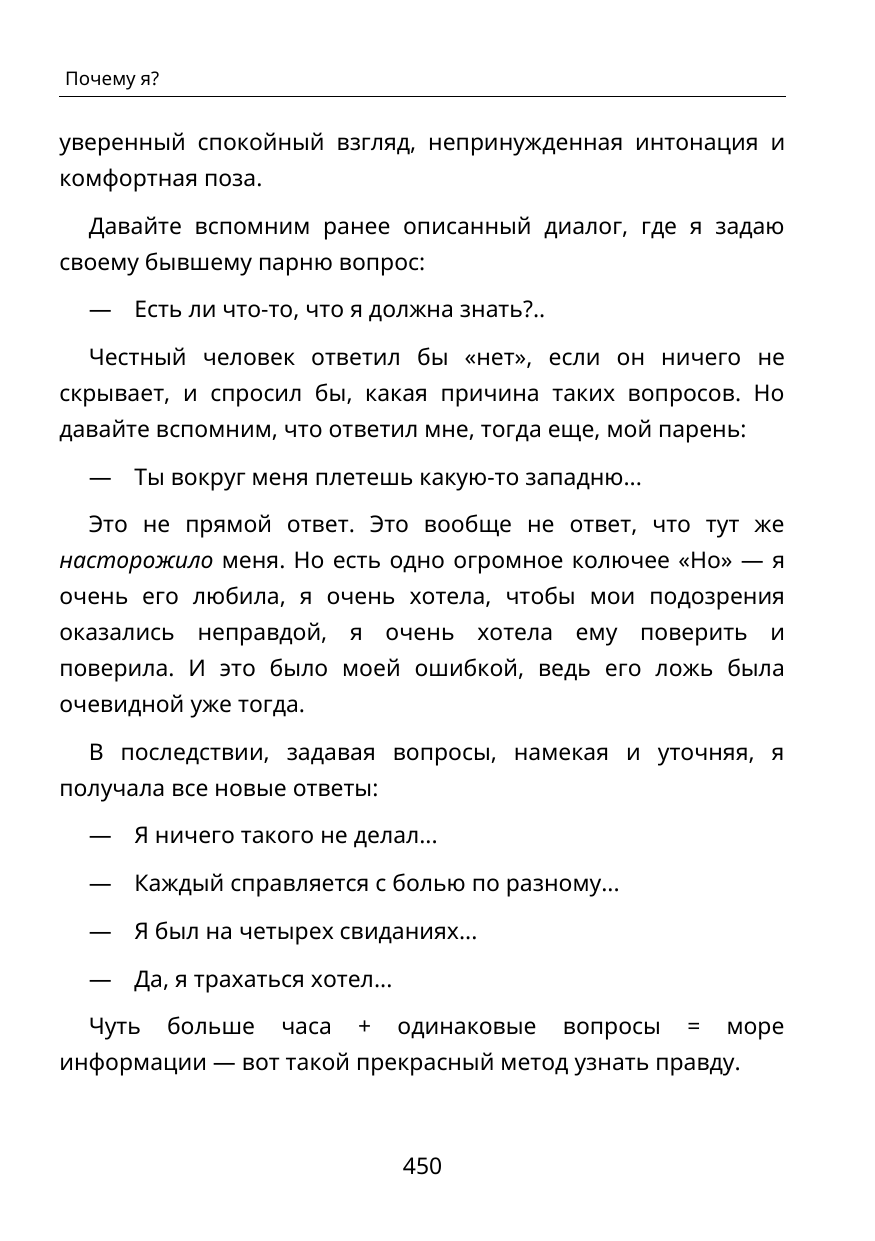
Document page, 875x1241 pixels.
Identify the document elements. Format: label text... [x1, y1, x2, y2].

list Да, я трахаться хотел... [59, 962, 786, 994]
text В последствии, задавая вопросы, намекая и уточняя, я получала все новые ответы: [59, 736, 786, 803]
list Ты вокруг меня плетешь какую-то западню... [59, 461, 786, 492]
text Это не прямой ответ. Это вообще не ответ, что тут же насторожило меня. Но есть одно огромное колючее «Но» — я очень его любила, я очень хотела, чтобы мои подозрения оказались неправдой, я очень хотела ему поверить и поверила. И это было моей ошибкой, ведь его ложь была очевидной уже тогда. [59, 508, 786, 719]
text Давайте вспомним ранее описанный диалог, где я задаю своему бывшему парню вопрос: [59, 210, 786, 277]
text Честный человек ответил бы «нет», если он ничего не скрывает, и спросил бы, какая причина таких вопросов. Но давайте вспомним, что ответил мне, тогда еще, мой парень: [59, 341, 786, 444]
list Есть ли что-то, что я должна знать?.. [59, 293, 786, 324]
list Я ничего такого не делал... [59, 819, 786, 851]
text Чуть больше часа + одинаковые вопросы = море информации — вот такой прекрасный метод узнать правду. [59, 1010, 786, 1077]
list Я был на четырех свиданиях... [59, 915, 786, 946]
list Каждый справляется с болью по разному... [59, 867, 786, 898]
text уверенный спокойный взгляд, непринужденная интонация и комфортная поза. [59, 126, 786, 193]
